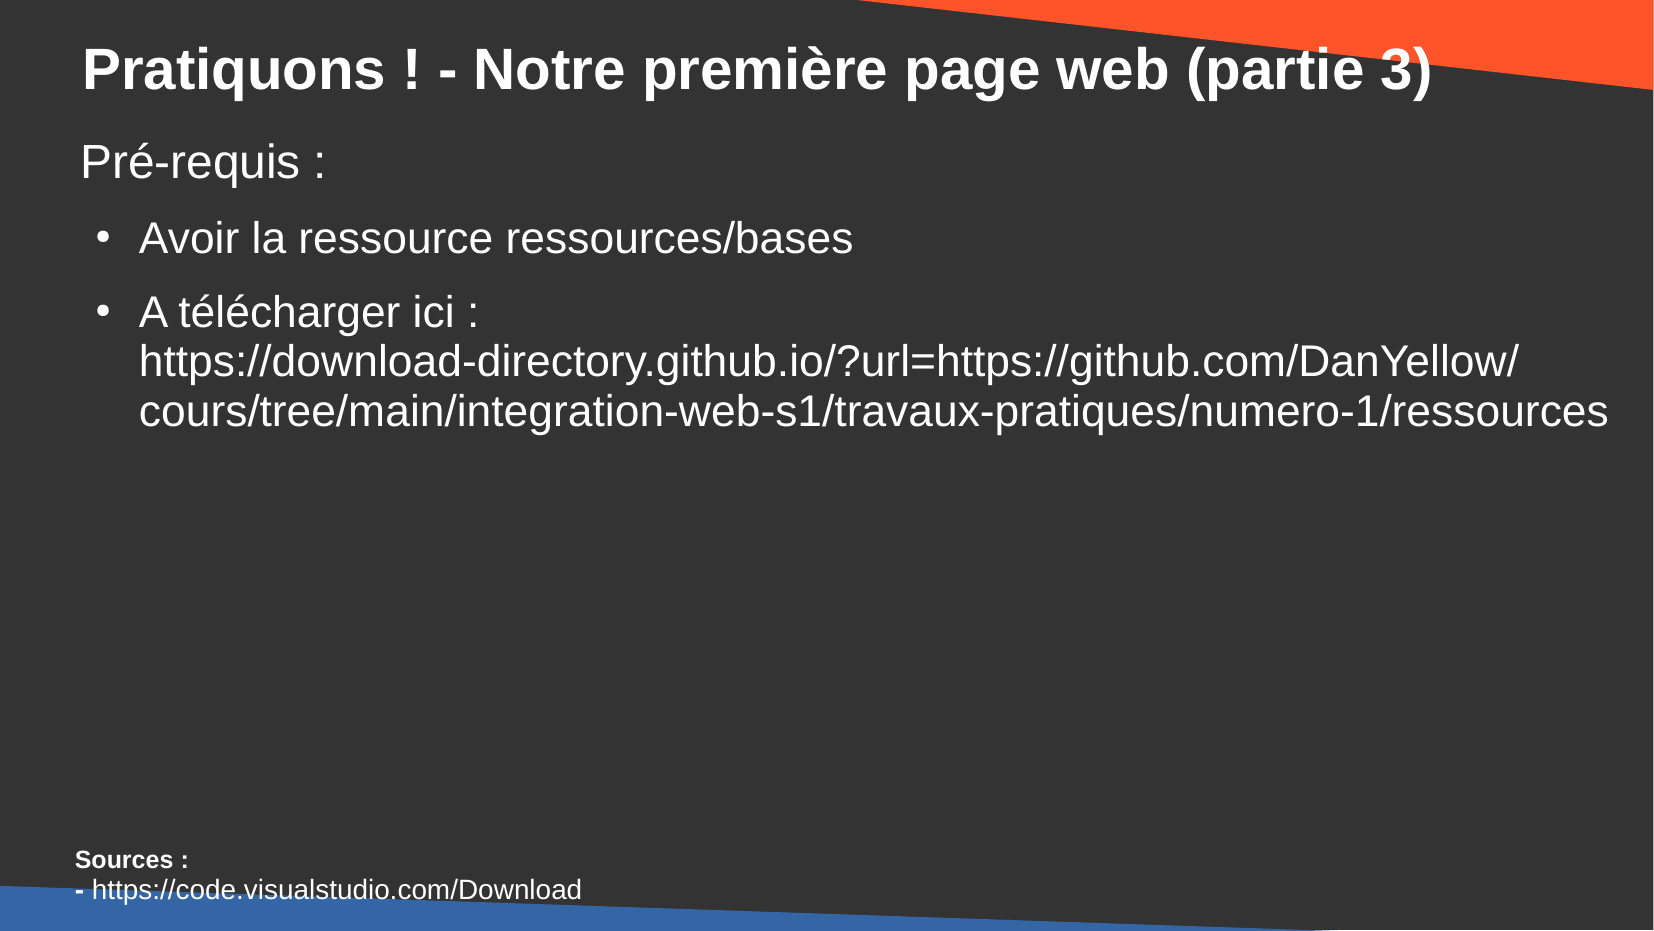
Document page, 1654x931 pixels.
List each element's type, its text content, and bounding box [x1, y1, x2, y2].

text_box [856, 0, 1654, 91]
title Pratiquons ! - Notre première page web (partie 3) [82, 37, 1571, 114]
text_box Sources : - https://code.visualstudio.com/Download [60, 838, 1146, 928]
text_box [0, 885, 1337, 931]
list Pré-requis : Avoir la ressource ressources/bases A télécharger ici : https://download-directory.github.io/?url=https://github.com/DanYellow/cours/tree/main/integration-web-s1/travaux-pratiques/numero-1/ressources [80, 135, 1620, 473]
